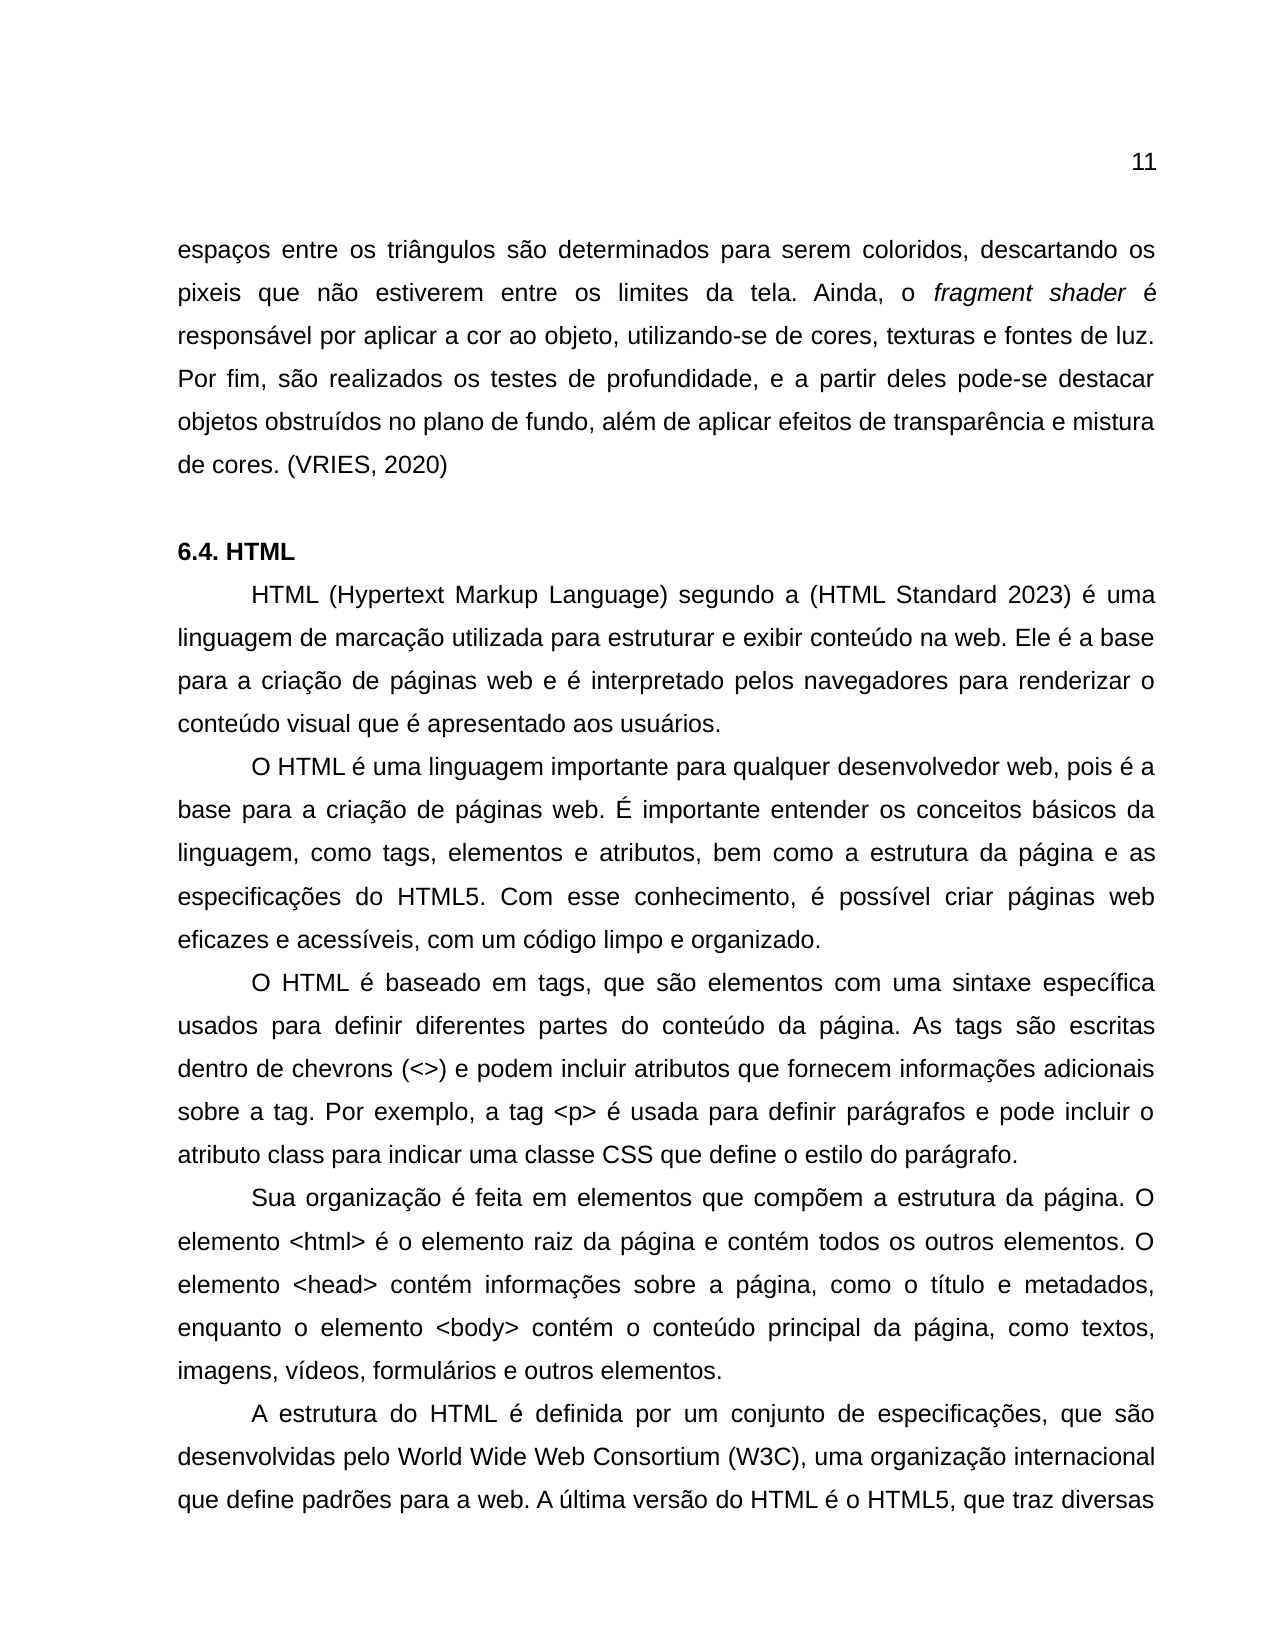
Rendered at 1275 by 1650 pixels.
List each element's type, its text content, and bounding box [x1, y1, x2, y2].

subtitle 6.4. HTML [177, 537, 1157, 565]
text O HTML é baseado em tags, que são elementos com uma sintaxe específica usados para definir diferentes partes do conteúdo da página. As tags são escritas dentro de chevrons (<>) e podem incluir atributos que fornecem informações adicionais sobre a tag. Por exemplo, a tag <p> é usada para definir parágrafos e pode incluir o atributo class para indicar uma classe CSS que define o estilo do parágrafo. [177, 968, 1157, 1169]
text A estrutura do HTML é definida por um conjunto de especificações, que são desenvolvidas pelo World Wide Web Consortium (W3C), uma organização internacional que define padrões para a web. A última versão do HTML é o HTML5, que traz diversas [177, 1399, 1157, 1514]
text Sua organização é feita em elementos que compõem a estrutura da página. O elemento <html> é o elemento raiz da página e contém todos os outros elementos. O elemento <head> contém informações sobre a página, como o título e metadados, enquanto o elemento <body> contém o conteúdo principal da página, como textos, imagens, vídeos, formulários e outros elementos. [177, 1183, 1157, 1385]
text espaços entre os triângulos são determinados para serem coloridos, descartando os pixeis que não estiverem entre os limites da tela. Ainda, o fragment shader é responsável por aplicar a cor ao objeto, utilizando-se de cores, texturas e fontes de luz. Por fim, são realizados os testes de profundidade, e a partir deles pode-se destacar objetos obstruídos no plano de fundo, além de aplicar efeitos de transparência e mistura de cores. (VRIES, 2020) [177, 235, 1157, 479]
text O HTML é uma linguagem importante para qualquer desenvolvedor web, pois é a base para a criação de páginas web. É importante entender os conceitos básicos da linguagem, como tags, elementos e atributos, bem como a estrutura da página e as especificações do HTML5. Com esse conhecimento, é possível criar páginas web eficazes e acessíveis, com um código limpo e organizado. [177, 752, 1157, 953]
text HTML (Hypertext Markup Language) segundo a (HTML Standard 2023) é uma linguagem de marcação utilizada para estruturar e exibir conteúdo na web. Ele é a base para a criação de páginas web e é interpretado pelos navegadores para renderizar o conteúdo visual que é apresentado aos usuários. [177, 580, 1157, 738]
